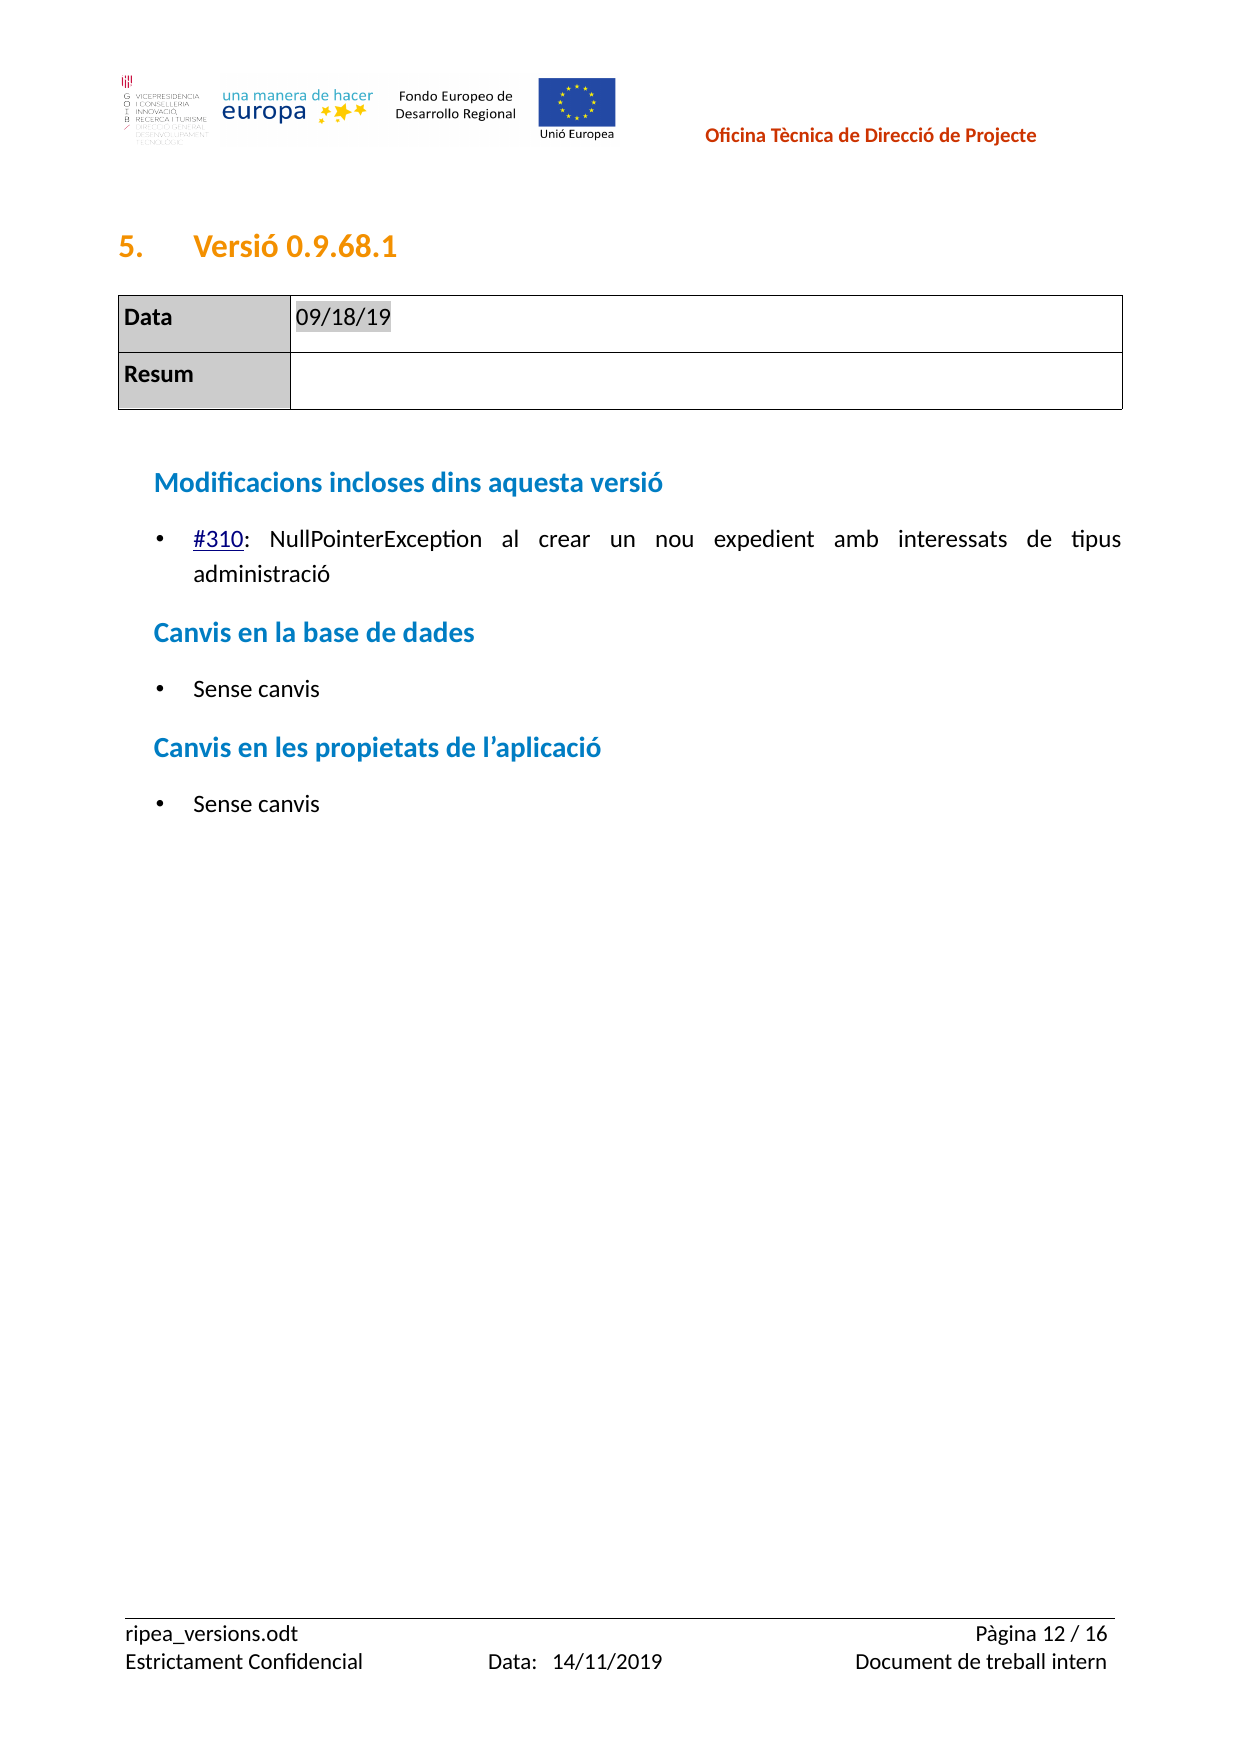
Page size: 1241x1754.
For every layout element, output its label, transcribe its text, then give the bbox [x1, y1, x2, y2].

subtitle Canvis en la base de dades [153, 614, 1122, 650]
list #310: NullPointerException al crear un nou expedient amb interessats de tipus administració [156, 523, 1122, 589]
subtitle Versió 0.9.68.1 [118, 225, 1122, 266]
picture [219, 73, 621, 147]
table_cell Resum [119, 353, 290, 408]
table_cell [291, 353, 1122, 408]
list Sense canvis [156, 788, 1122, 819]
table_header Data [119, 296, 290, 352]
subtitle Canvis en les propietats de l’aplicació [153, 729, 1122, 765]
list Sense canvis [156, 673, 1122, 704]
table_header 18/09/19 [291, 296, 1122, 352]
subtitle Modificacions incloses dins aquesta versió [153, 464, 1122, 500]
picture [118, 73, 213, 147]
